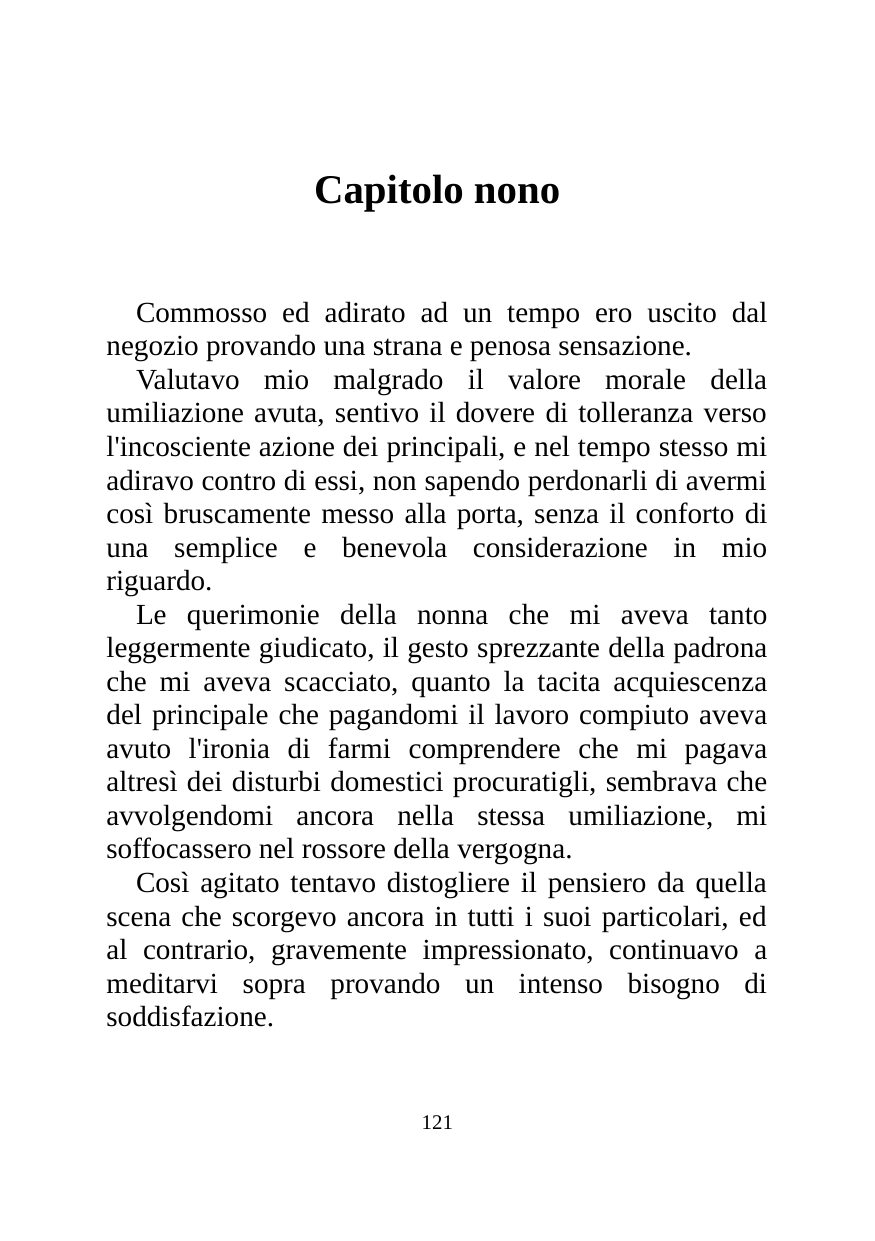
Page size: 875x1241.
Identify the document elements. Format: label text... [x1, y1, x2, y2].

text Commosso ed adirato ad un tempo ero uscito dal negozio provando una strana e penosa sensazione. [106, 295, 768, 362]
subtitle Capitolo nono [106, 165, 768, 212]
text Le querimonie della nonna che mi aveva tanto leggermente giudicato, il gesto sprezzante della padrona che mi aveva scacciato, quanto la tacita acquiescenza del principale che pagandomi il lavoro compiuto aveva avuto l'ironia di farmi comprendere che mi pagava altresì dei disturbi domestici procuratigli, sembrava che avvolgendomi ancora nella stessa umiliazione, mi soffocassero nel rossore della vergogna. [106, 597, 768, 865]
text Così agitato tentavo distogliere il pensiero da quella scena che scorgevo ancora in tutti i suoi particolari, ed al contrario, gravemente impressionato, continuavo a meditarvi sopra provando un intenso bisogno di soddisfazione. [106, 865, 768, 1033]
text Valutavo mio malgrado il valore morale della umiliazione avuta, sentivo il dovere di tolleranza verso l'incosciente azione dei principali, e nel tempo stesso mi adiravo contro di essi, non sapendo perdonarli di avermi così bruscamente messo alla porta, senza il conforto di una semplice e benevola considerazione in mio riguardo. [106, 362, 768, 597]
